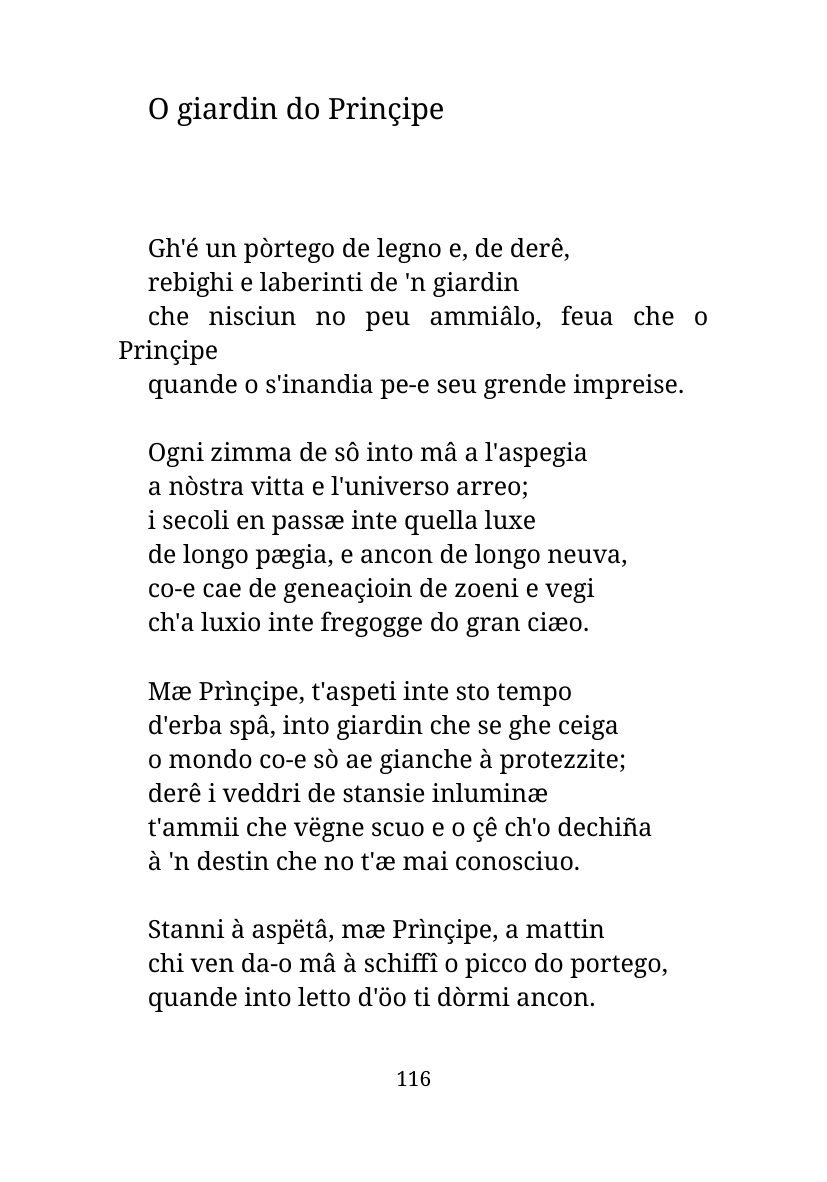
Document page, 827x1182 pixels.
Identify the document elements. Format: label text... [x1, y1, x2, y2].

text a nòstra vitta e l'universo arreo; [118, 469, 709, 503]
text derê i veddri de stansie inluminæ [118, 775, 709, 809]
text che nisciun no peu ammiâlo, feua che o Prinçipe [118, 298, 709, 367]
text à 'n destin che no t'æ mai conosciuo. [118, 843, 709, 878]
text Stanni à aspëtâ, mæ Prìnçipe, a mattin [118, 912, 709, 946]
text quande into letto d'öo ti dòrmi ancon. [118, 980, 709, 1014]
text i secoli en passæ inte quella luxe [118, 503, 709, 537]
text Gh'é un pòrtego de legno e, de derê, [118, 230, 709, 264]
text t'ammii che vëgne scuo e o çê ch'o dechiña [118, 809, 709, 843]
text co-e cae de geneaçioin de zoeni e vegi [118, 571, 709, 605]
text o mondo co-e sò ae gianche à protezzite; [118, 741, 709, 775]
text d'erba spâ, into giardin che se ghe ceiga [118, 707, 709, 741]
text chi ven da-o mâ à schiffî o picco do portego, [118, 946, 709, 980]
text quande o s'inandia pe-e seu grende impreise. [118, 367, 709, 401]
text rebighi e laberinti de 'n giardin [118, 264, 709, 298]
text de longo pægia, e ancon de longo neuva, [118, 537, 709, 571]
text ch'a luxio inte fregogge do gran ciæo. [118, 605, 709, 639]
text Ogni zimma de sô into mâ a l'aspegia [118, 435, 709, 469]
text O giardin do Prinçipe [118, 88, 709, 128]
text Mæ Prìnçipe, t'aspeti inte sto tempo [118, 673, 709, 707]
